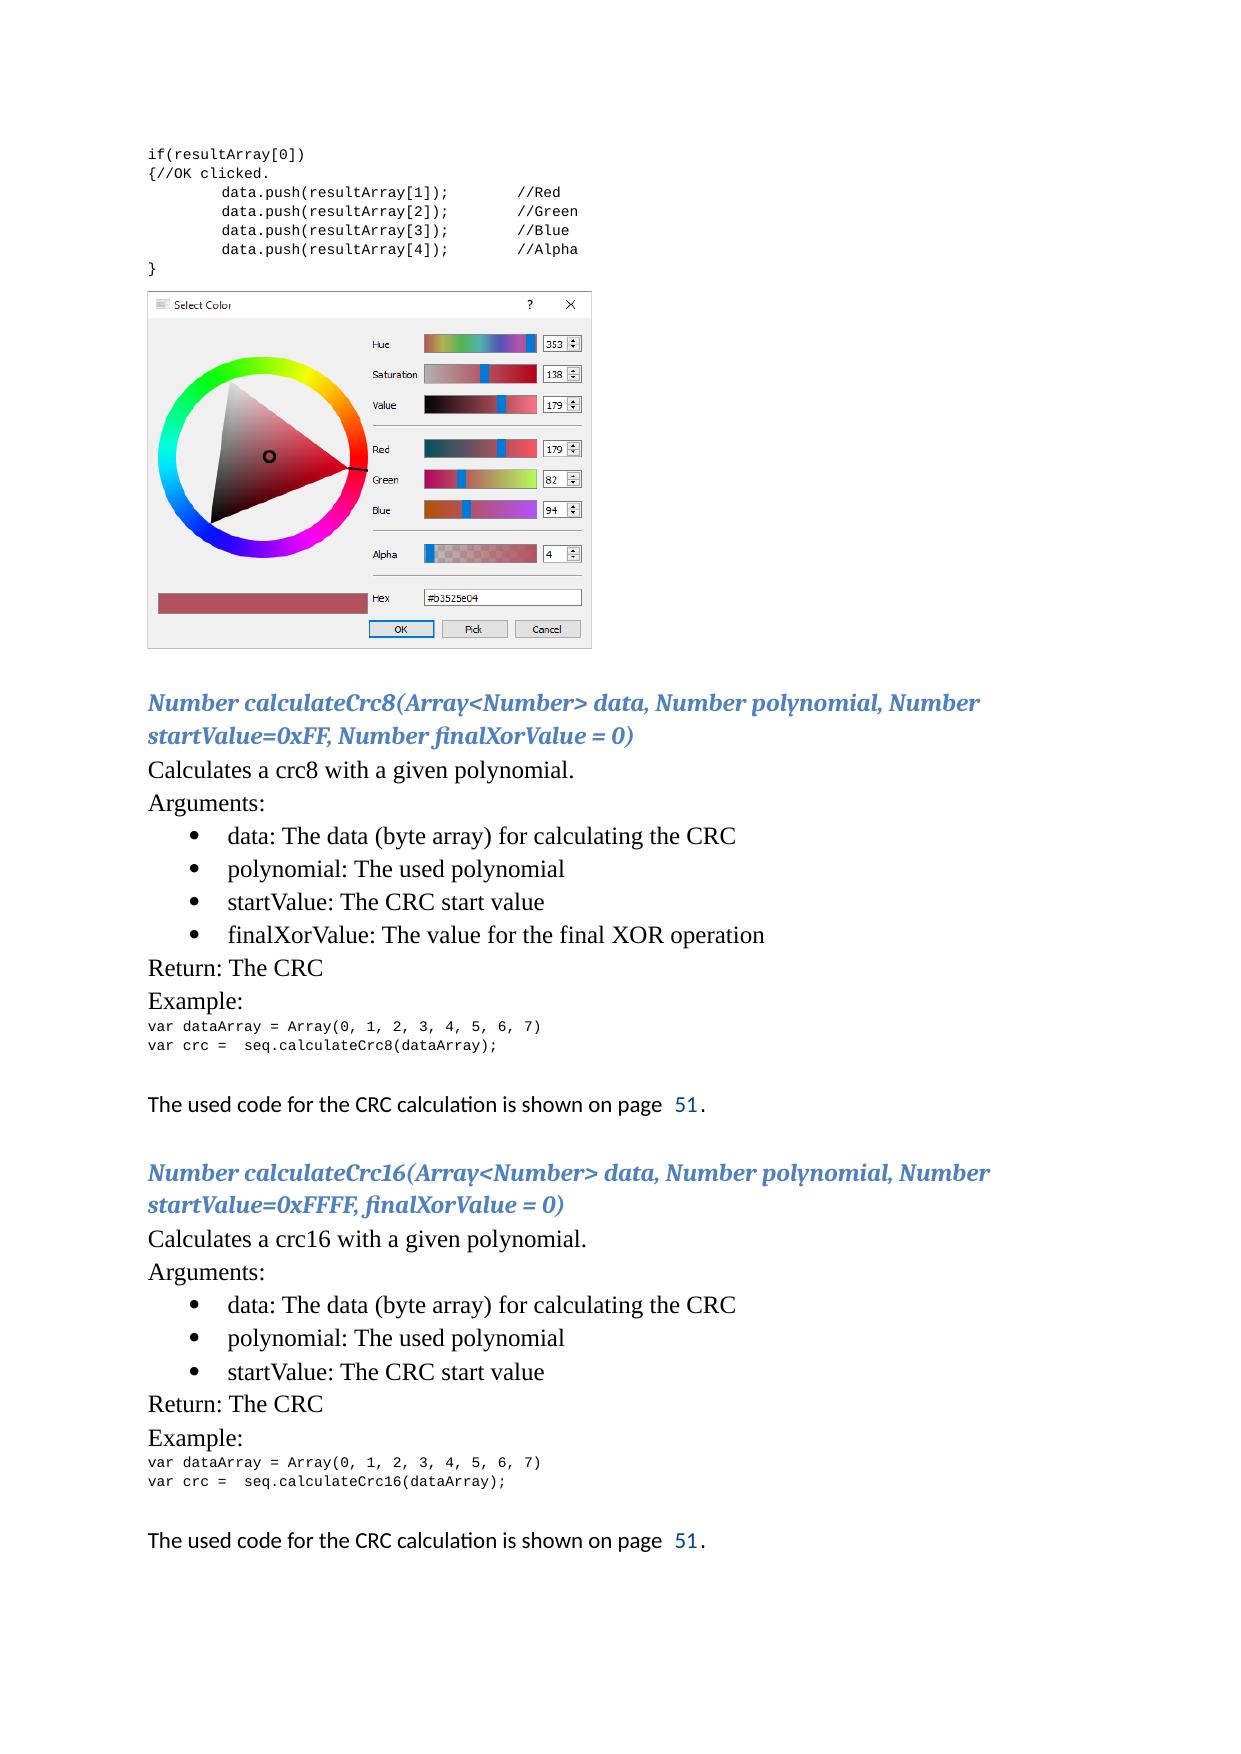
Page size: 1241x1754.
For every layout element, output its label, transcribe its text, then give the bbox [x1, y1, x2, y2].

picture [147, 291, 592, 649]
text if(resultArray[0]) [148, 148, 1093, 164]
text Return: The CRC [148, 953, 1093, 982]
text Arguments: [148, 1257, 1093, 1286]
text Example: [148, 986, 1093, 1015]
subtitle Number calculateCrc16(Array<Number> data, Number polynomial, Number startValue=0xFFFF, finalXorValue = 0) [148, 1158, 1093, 1220]
list polynomial: The used polynomial [190, 1323, 1093, 1352]
text } [148, 261, 1093, 278]
text Example: [148, 1423, 1093, 1451]
text data.push(resultArray[1]); //Red [148, 186, 1093, 202]
text Calculates a crc8 with a given polynomial. [148, 755, 1093, 784]
list polynomial: The used polynomial [190, 854, 1093, 883]
list data: The data (byte array) for calculating the CRC [190, 821, 1093, 850]
text Calculates a crc16 with a given polynomial. [148, 1224, 1093, 1253]
text var crc = seq.calculateCrc16(dataArray); [148, 1474, 1093, 1491]
text data.push(resultArray[3]); //Blue [148, 223, 1093, 240]
text var dataArray = Array(0, 1, 2, 3, 4, 5, 6, 7) [148, 1456, 1093, 1472]
list startValue: The CRC start value [190, 887, 1093, 916]
text data.push(resultArray[4]); //Alpha [148, 242, 1093, 259]
text data.push(resultArray[2]); //Green [148, 204, 1093, 221]
text The used code for the CRC calculation is shown on page 52. [148, 1527, 1093, 1554]
subtitle Number calculateCrc8(Array<Number> data, Number polynomial, Number startValue=0xFF, Number finalXorValue = 0) [148, 689, 1093, 751]
text {//OK clicked. [148, 167, 1093, 183]
text Return: The CRC [148, 1389, 1093, 1418]
text The used code for the CRC calculation is shown on page 51. [148, 1090, 1093, 1118]
text Arguments: [148, 788, 1093, 817]
list finalXorValue: The value for the final XOR operation [190, 920, 1093, 949]
list data: The data (byte array) for calculating the CRC [190, 1291, 1093, 1319]
text var dataArray = Array(0, 1, 2, 3, 4, 5, 6, 7) [148, 1019, 1093, 1036]
text var crc = seq.calculateCrc8(dataArray); [148, 1038, 1093, 1055]
list startValue: The CRC start value [190, 1357, 1093, 1385]
